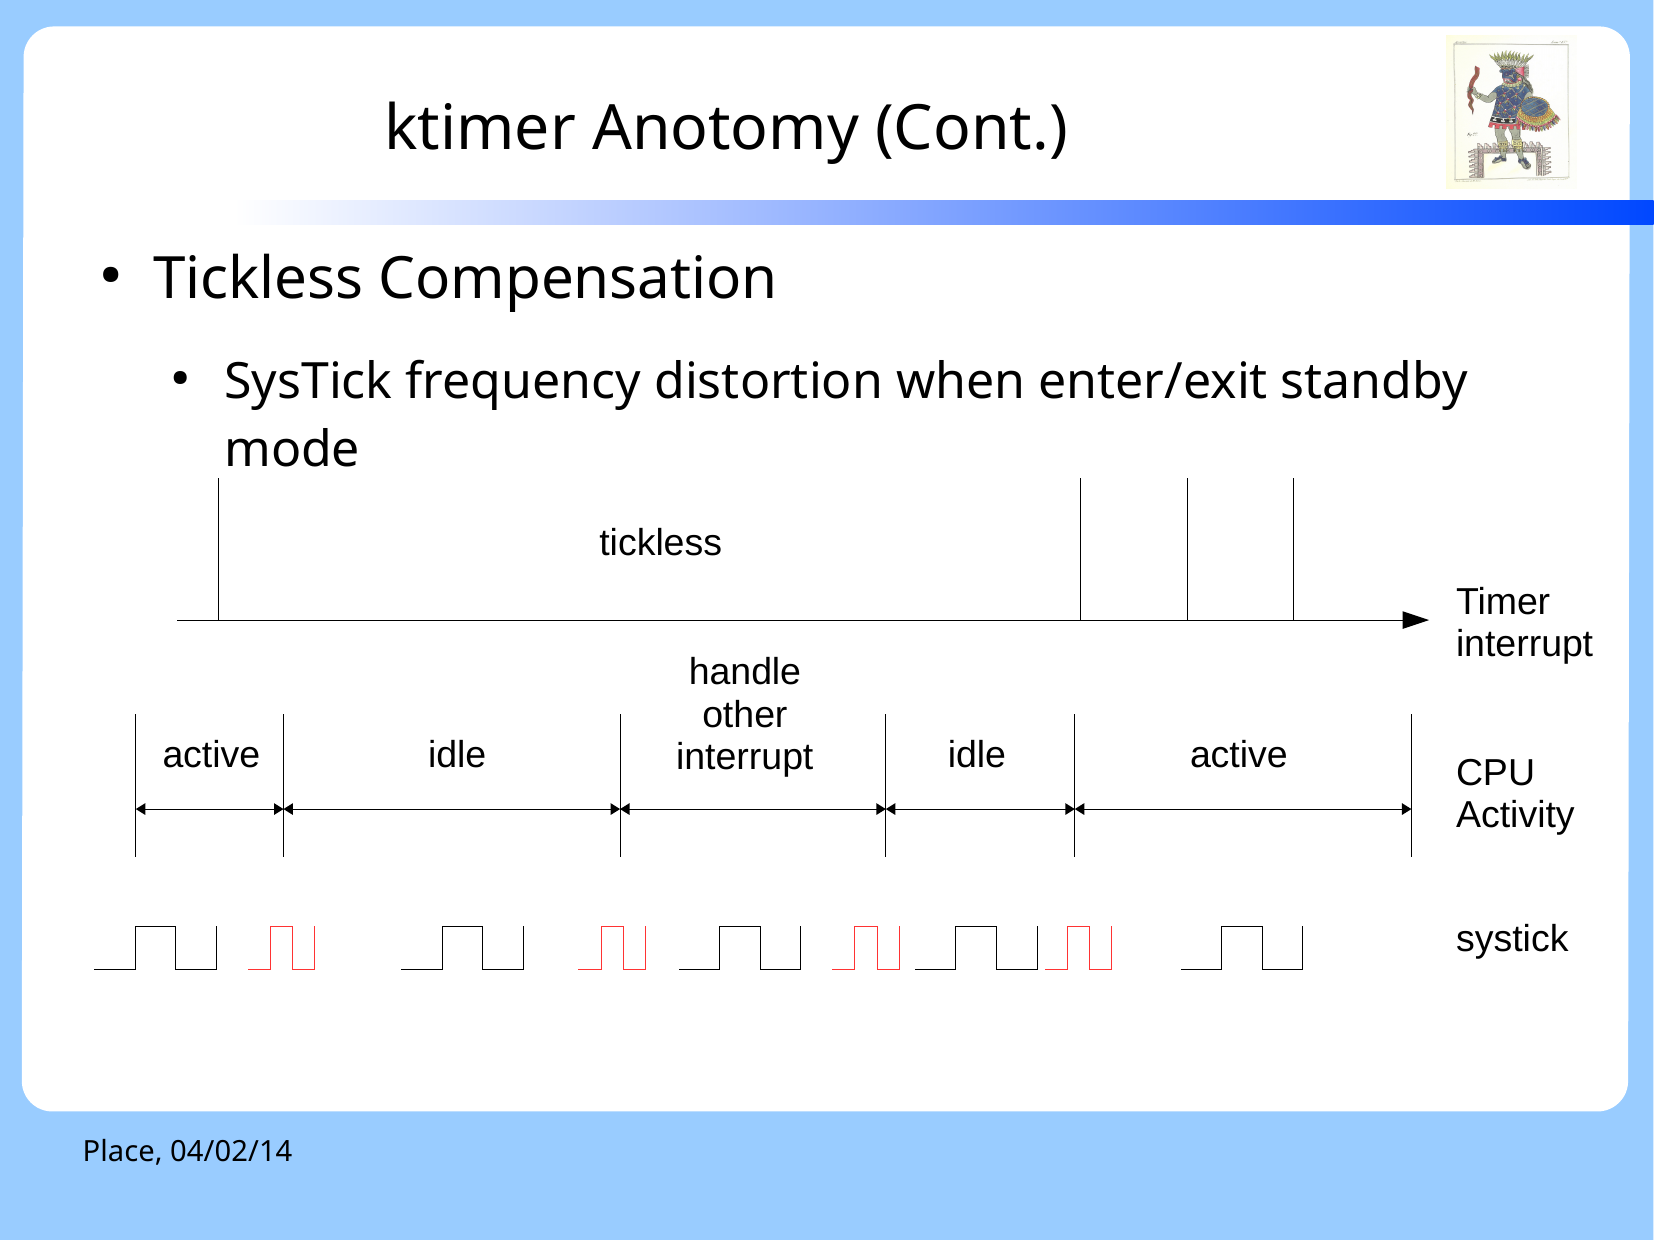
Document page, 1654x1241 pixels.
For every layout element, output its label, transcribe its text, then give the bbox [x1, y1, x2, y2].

text_box idle [413, 726, 502, 784]
list Tickless Compensation SysTick frequency distortion when enter/exit standby mode [82, 236, 1571, 1055]
text_box handle other interrupt [661, 643, 829, 785]
text_box CPU Activity [1441, 744, 1590, 844]
text_box active [147, 726, 276, 784]
text_box active [1175, 726, 1303, 784]
text_box idle [933, 726, 1021, 784]
text_box tickless [584, 513, 738, 571]
title ktimer Anotomy (Cont.) [82, 49, 1371, 201]
picture [1446, 35, 1577, 189]
text_box systick [1441, 909, 1584, 967]
text_box Timer interrupt [1441, 572, 1609, 672]
